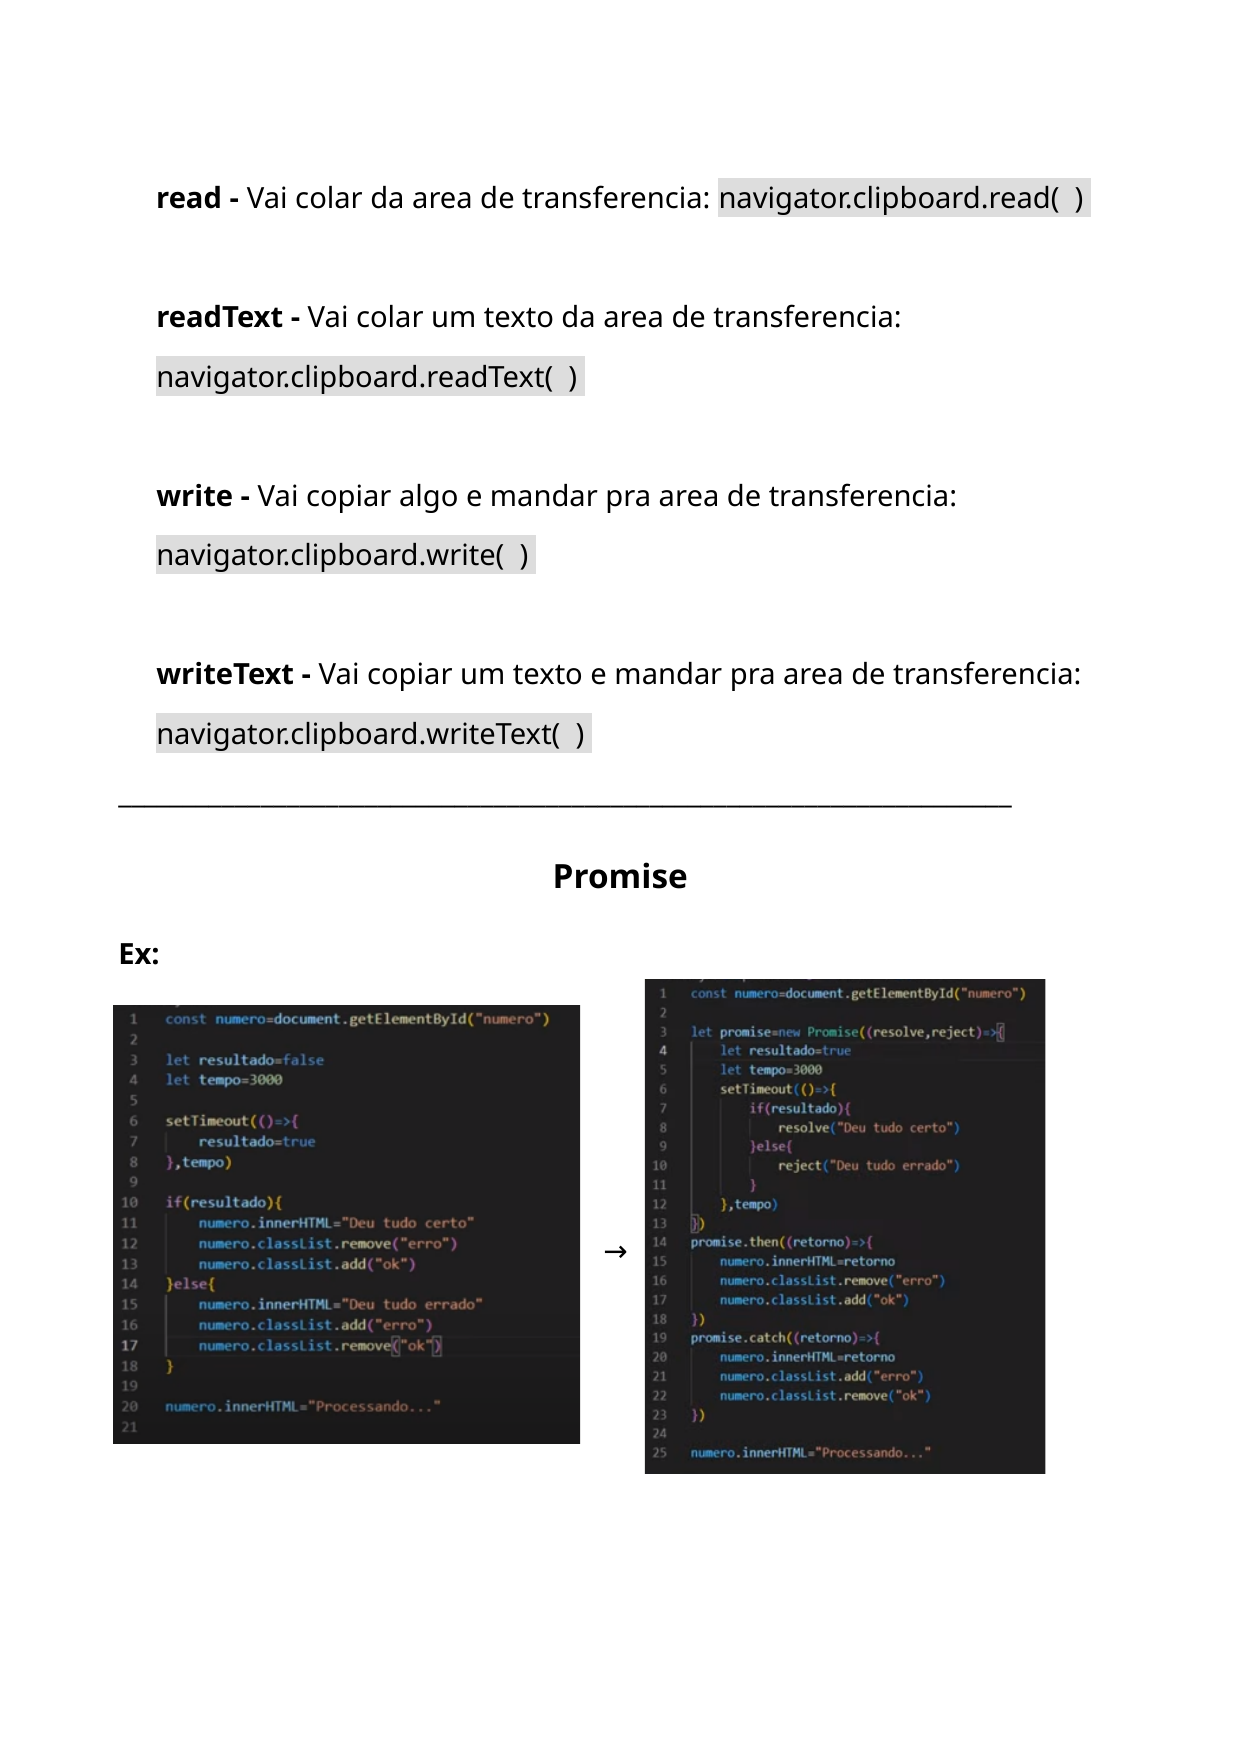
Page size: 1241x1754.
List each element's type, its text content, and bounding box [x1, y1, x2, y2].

text navigator.clipboard.write( ) [118, 534, 1122, 574]
text _____________________________________________________________________ [118, 772, 1122, 812]
picture [113, 1005, 581, 1444]
text writeText - Vai copiar um texto e mandar pra area de transferencia: [118, 653, 1122, 693]
text → [581, 1231, 644, 1270]
subtitle Promise [118, 853, 1122, 898]
text Ex: [118, 933, 1122, 973]
text write - Vai copiar algo e mandar pra area de transferencia: [118, 475, 1122, 515]
picture [644, 979, 1046, 1474]
text readText - Vai colar um texto da area de transferencia: [118, 297, 1122, 336]
text [1046, 1231, 1122, 1270]
text navigator.clipboard.readText( ) [118, 356, 1122, 396]
text read - Vai colar da area de transferencia: navigator.clipboard.read( ) [118, 178, 1122, 217]
text navigator.clipboard.writeText( ) [118, 713, 1122, 753]
